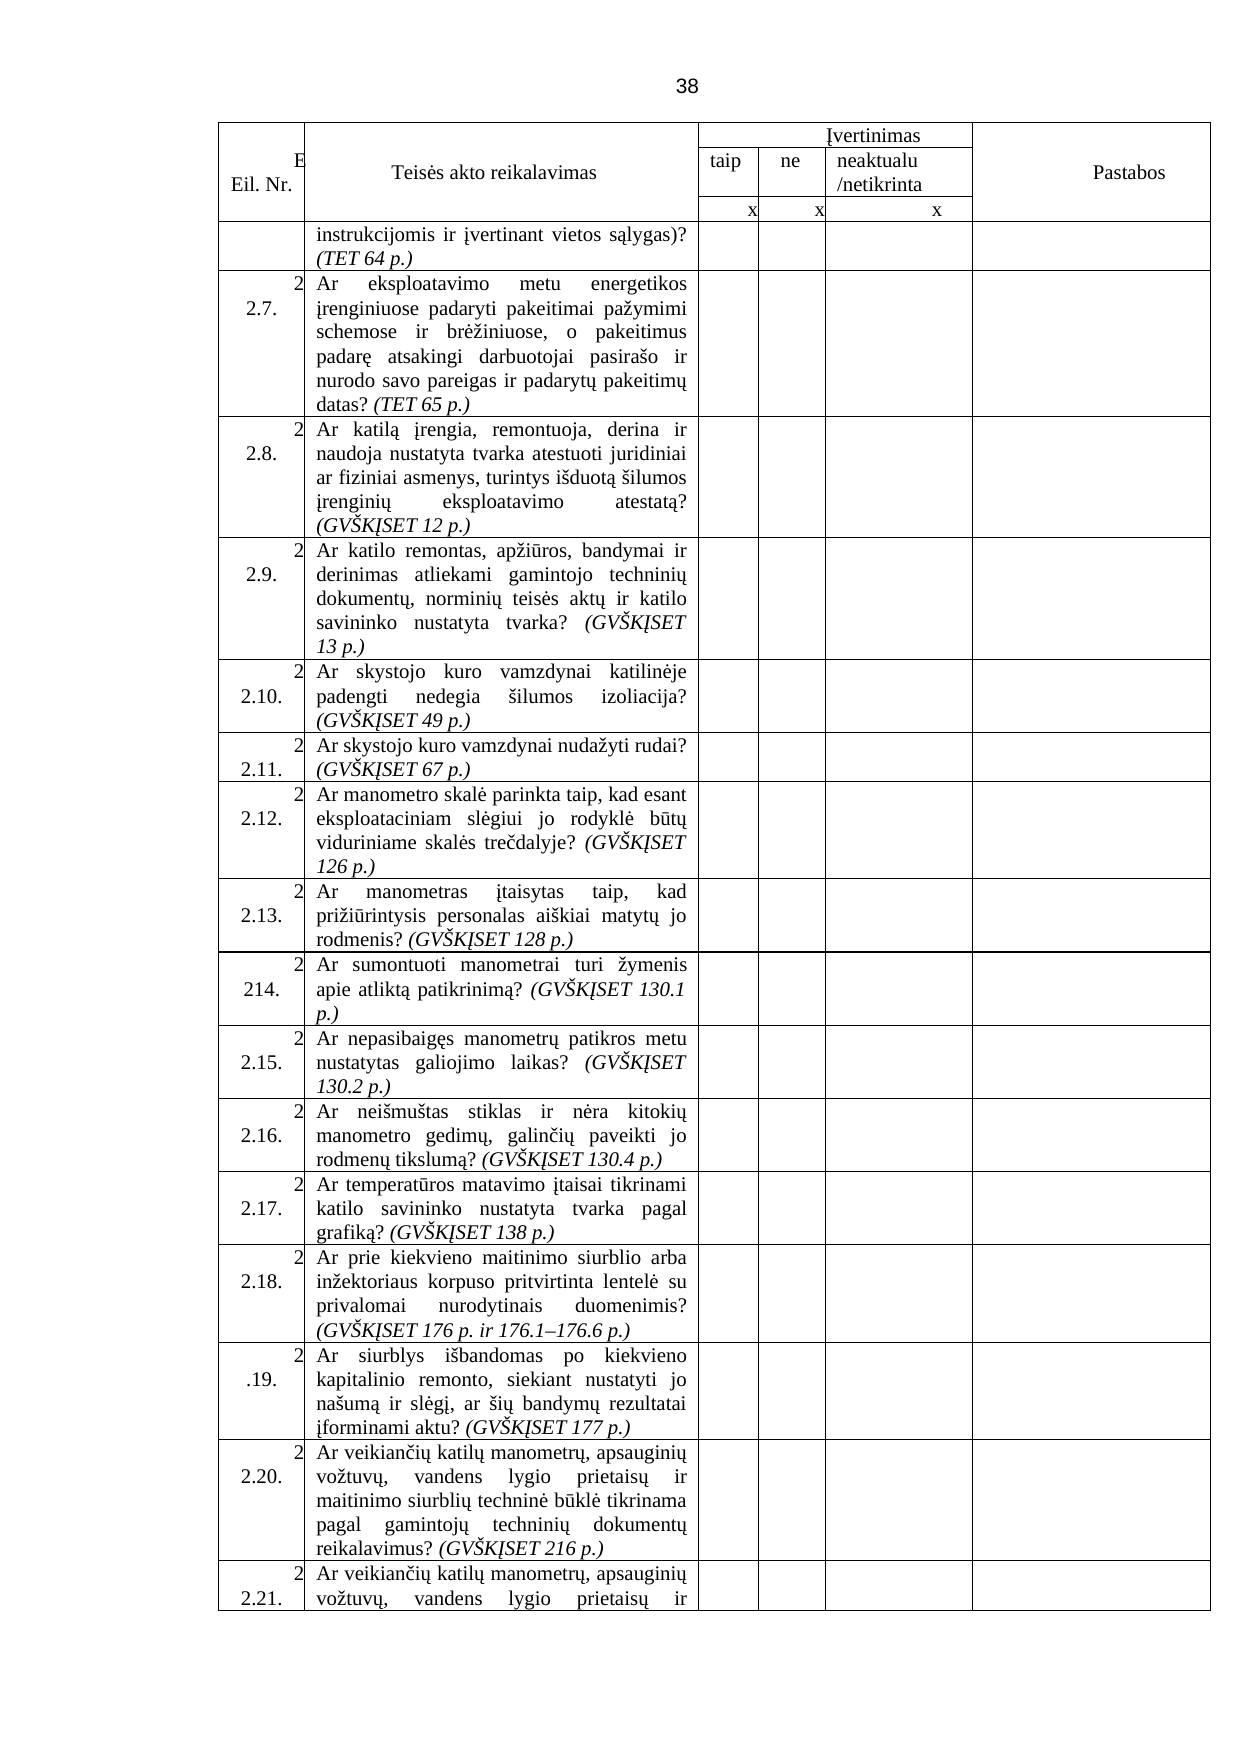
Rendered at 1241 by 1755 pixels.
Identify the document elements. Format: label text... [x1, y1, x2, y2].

table_cell x [759, 197, 825, 221]
table_cell [759, 660, 825, 732]
table_cell [973, 1440, 1210, 1560]
table_cell [973, 1026, 1210, 1098]
table_cell 22.16. [219, 1099, 304, 1171]
table_cell [699, 271, 758, 416]
table_cell 22.17. [219, 1172, 304, 1244]
table_cell [973, 1099, 1210, 1171]
table_cell 2214. [219, 953, 304, 1024]
table_cell [699, 1440, 758, 1560]
table_cell [699, 1099, 758, 1171]
table_cell [699, 1561, 758, 1609]
table_cell 22.8. [219, 417, 304, 537]
table_cell [826, 660, 972, 732]
table_cell 22.9. [219, 538, 304, 658]
table_cell [759, 271, 825, 416]
table_cell Ar skystojo kuro vamzdynai nudažyti rudai? (GVŠKĮSET 67 p.) [305, 733, 698, 781]
table_cell [699, 538, 758, 658]
table_cell [699, 1343, 758, 1439]
table_header EEil. Nr. [219, 123, 304, 221]
table_cell [973, 660, 1210, 732]
table_header Pastabos [973, 123, 1210, 221]
table_cell [973, 953, 1210, 1024]
table_cell [826, 271, 972, 416]
table_cell [699, 782, 758, 878]
table_cell x [826, 197, 972, 221]
table_cell [826, 782, 972, 878]
table_cell [759, 1561, 825, 1609]
table_cell Ar eksploatavimo metu energetikos įrenginiuose padaryti pakeitimai pažymimi schemose ir brėžiniuose, o pakeitimus padarę atsakingi darbuotojai pasirašo ir nurodo savo pareigas ir padarytų pakeitimų datas? (TET 65 p.) [305, 271, 698, 416]
table_cell [219, 222, 304, 270]
table_cell [973, 1245, 1210, 1342]
table_cell ne [759, 148, 825, 196]
table_cell [973, 733, 1210, 781]
table_cell [759, 1343, 825, 1439]
table_cell [699, 879, 758, 951]
table_cell instrukcijomis ir įvertinant vietos sąlygas)? (TET 64 p.) [305, 222, 698, 270]
table_cell 22.20. [219, 1440, 304, 1560]
table_cell [759, 782, 825, 878]
table_cell 22.13. [219, 879, 304, 951]
table_cell taip [699, 148, 758, 196]
table_cell [973, 1343, 1210, 1439]
table_cell Ar manometras įtaisytas taip, kad prižiūrintysis personalas aiškiai matytų jo rodmenis? (GVŠKĮSET 128 p.) [305, 879, 698, 951]
table_cell x [699, 197, 758, 221]
table_cell [826, 1343, 972, 1439]
table_header Įvertinimas [699, 123, 972, 147]
table_cell [826, 879, 972, 951]
table_cell [699, 1026, 758, 1098]
table_cell [759, 879, 825, 951]
table_cell 22.10. [219, 660, 304, 732]
table_cell [826, 733, 972, 781]
table_cell [759, 953, 825, 1024]
table_cell [699, 417, 758, 537]
table_cell [973, 1172, 1210, 1244]
table_cell [759, 1026, 825, 1098]
table_cell [826, 1172, 972, 1244]
table_cell 22.7. [219, 271, 304, 416]
table_cell [826, 222, 972, 270]
table_cell [973, 1561, 1210, 1609]
table_cell Ar katilo remontas, apžiūros, bandymai ir derinimas atliekami gamintojo techninių dokumentų, norminių teisės aktų ir katilo savininko nustatyta tvarka? (GVŠKĮSET 13 p.) [305, 538, 698, 658]
table_cell [826, 417, 972, 537]
table_cell 22.11. [219, 733, 304, 781]
table_cell [973, 271, 1210, 416]
table_cell [826, 1026, 972, 1098]
table_cell [973, 782, 1210, 878]
table_cell [759, 1440, 825, 1560]
table_cell 22.21. [219, 1561, 304, 1609]
table_cell [973, 417, 1210, 537]
table_cell [699, 953, 758, 1024]
table_cell [759, 733, 825, 781]
table_cell [699, 660, 758, 732]
table_cell 2.19. [219, 1343, 304, 1439]
table_header Teisės akto reikalavimas [305, 123, 698, 221]
table_cell [759, 222, 825, 270]
table_cell [826, 1099, 972, 1171]
table_cell [826, 1440, 972, 1560]
table_cell [759, 417, 825, 537]
table_cell [699, 1245, 758, 1342]
table_cell neaktualu /netikrinta [826, 148, 972, 196]
table_cell 22.18. [219, 1245, 304, 1342]
table_cell [973, 538, 1210, 658]
table_cell [826, 1245, 972, 1342]
table_cell [973, 222, 1210, 270]
table_cell [826, 1561, 972, 1609]
table_cell [759, 1245, 825, 1342]
table_cell [759, 1172, 825, 1244]
table_cell [973, 879, 1210, 951]
table_cell [699, 222, 758, 270]
table_cell [759, 1099, 825, 1171]
table_cell [699, 1172, 758, 1244]
table_cell [826, 538, 972, 658]
table_cell 22.15. [219, 1026, 304, 1098]
table_cell 22.12. [219, 782, 304, 878]
table_cell [699, 733, 758, 781]
table_cell [826, 953, 972, 1024]
table_cell [759, 538, 825, 658]
